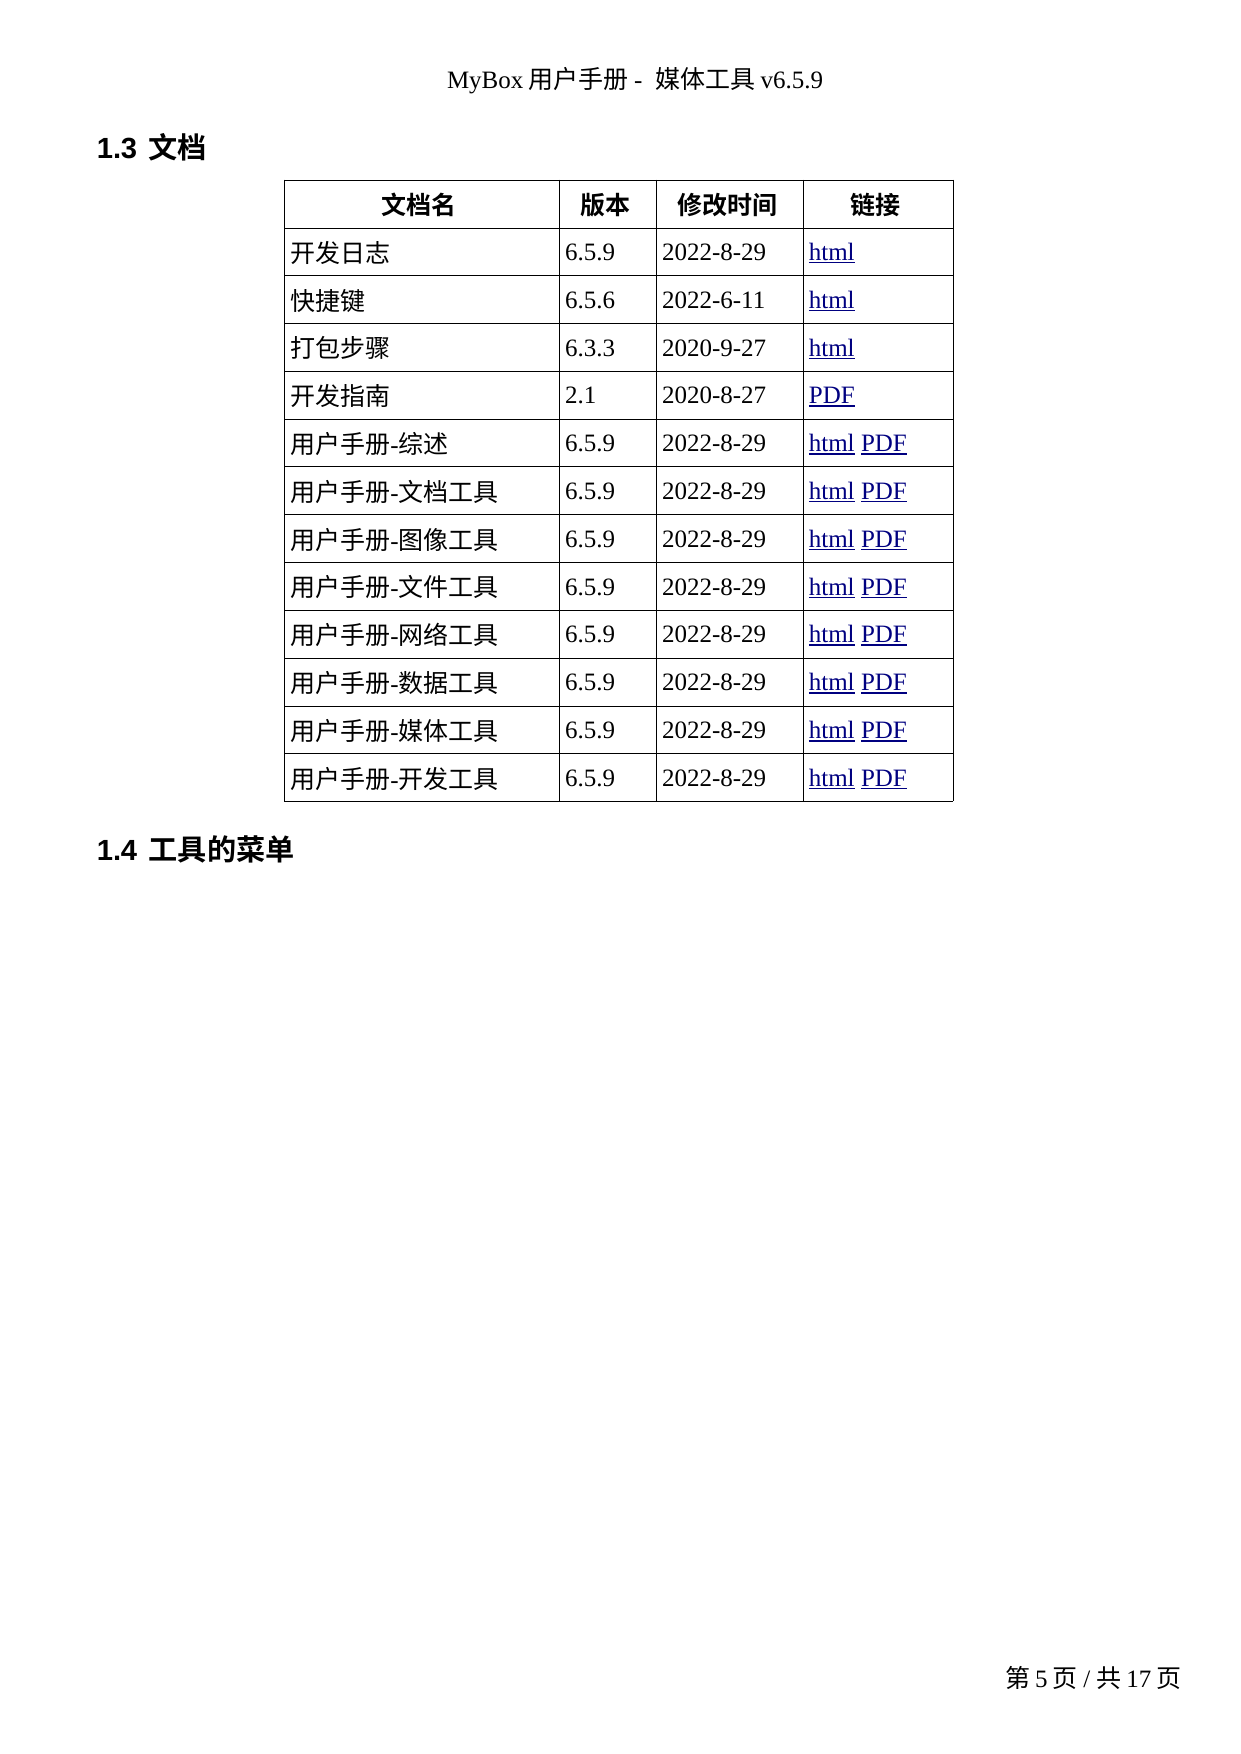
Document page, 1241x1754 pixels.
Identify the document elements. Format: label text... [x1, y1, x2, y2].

table_cell 2022-8-29 [657, 467, 803, 514]
table_cell 6.5.9 [560, 229, 656, 275]
subtitle 文档 [88, 125, 1181, 167]
table_cell 2022-8-29 [657, 707, 803, 753]
table_cell html PDF [804, 515, 953, 562]
table_cell 2022-8-29 [657, 515, 803, 562]
table_cell 6.5.9 [560, 467, 656, 514]
table_cell 6.5.9 [560, 563, 656, 610]
table_cell 2022-8-29 [657, 420, 803, 466]
table_cell html PDF [804, 563, 953, 610]
table_cell 2022-6-11 [657, 276, 803, 323]
table_cell 6.5.9 [560, 515, 656, 562]
subtitle 工具的菜单 [88, 826, 1181, 868]
table_cell 用户手册-媒体工具 [285, 707, 559, 753]
table_cell 用户手册-网络工具 [285, 611, 559, 658]
table_cell 6.5.9 [560, 707, 656, 753]
table_cell 2022-8-29 [657, 754, 803, 801]
table_cell html PDF [804, 467, 953, 514]
table_cell 2022-8-29 [657, 563, 803, 610]
table_cell 打包步骤 [285, 324, 559, 371]
table_cell html PDF [804, 611, 953, 658]
table_cell html PDF [804, 420, 953, 466]
table_header 版本 [560, 181, 656, 227]
table_cell 用户手册-开发工具 [285, 754, 559, 801]
table_header 修改时间 [657, 181, 803, 227]
table_cell 用户手册-图像工具 [285, 515, 559, 562]
table_cell 快捷键 [285, 276, 559, 323]
table_cell 用户手册-数据工具 [285, 659, 559, 706]
table_cell 6.3.3 [560, 324, 656, 371]
table_cell 6.5.9 [560, 611, 656, 658]
table_cell 6.5.6 [560, 276, 656, 323]
table_cell 6.5.9 [560, 420, 656, 466]
table_cell 用户手册-综述 [285, 420, 559, 466]
table_cell PDF [804, 372, 953, 419]
table_cell 2020-8-27 [657, 372, 803, 419]
table_cell html [804, 229, 953, 275]
table_cell html [804, 276, 953, 323]
table_cell 2022-8-29 [657, 229, 803, 275]
table_cell html PDF [804, 659, 953, 706]
table_cell 2.1 [560, 372, 656, 419]
table_cell 6.5.9 [560, 659, 656, 706]
table_cell 2020-9-27 [657, 324, 803, 371]
table_cell 用户手册-文档工具 [285, 467, 559, 514]
table_cell 6.5.9 [560, 754, 656, 801]
table_cell 2022-8-29 [657, 611, 803, 658]
table_header 文档名 [285, 181, 559, 227]
table_cell 2022-8-29 [657, 659, 803, 706]
table_cell html PDF [804, 754, 953, 801]
table_cell html PDF [804, 707, 953, 753]
table_cell 开发日志 [285, 229, 559, 275]
table_cell html [804, 324, 953, 371]
table_cell 开发指南 [285, 372, 559, 419]
table_header 链接 [804, 181, 953, 227]
table_cell 用户手册-文件工具 [285, 563, 559, 610]
